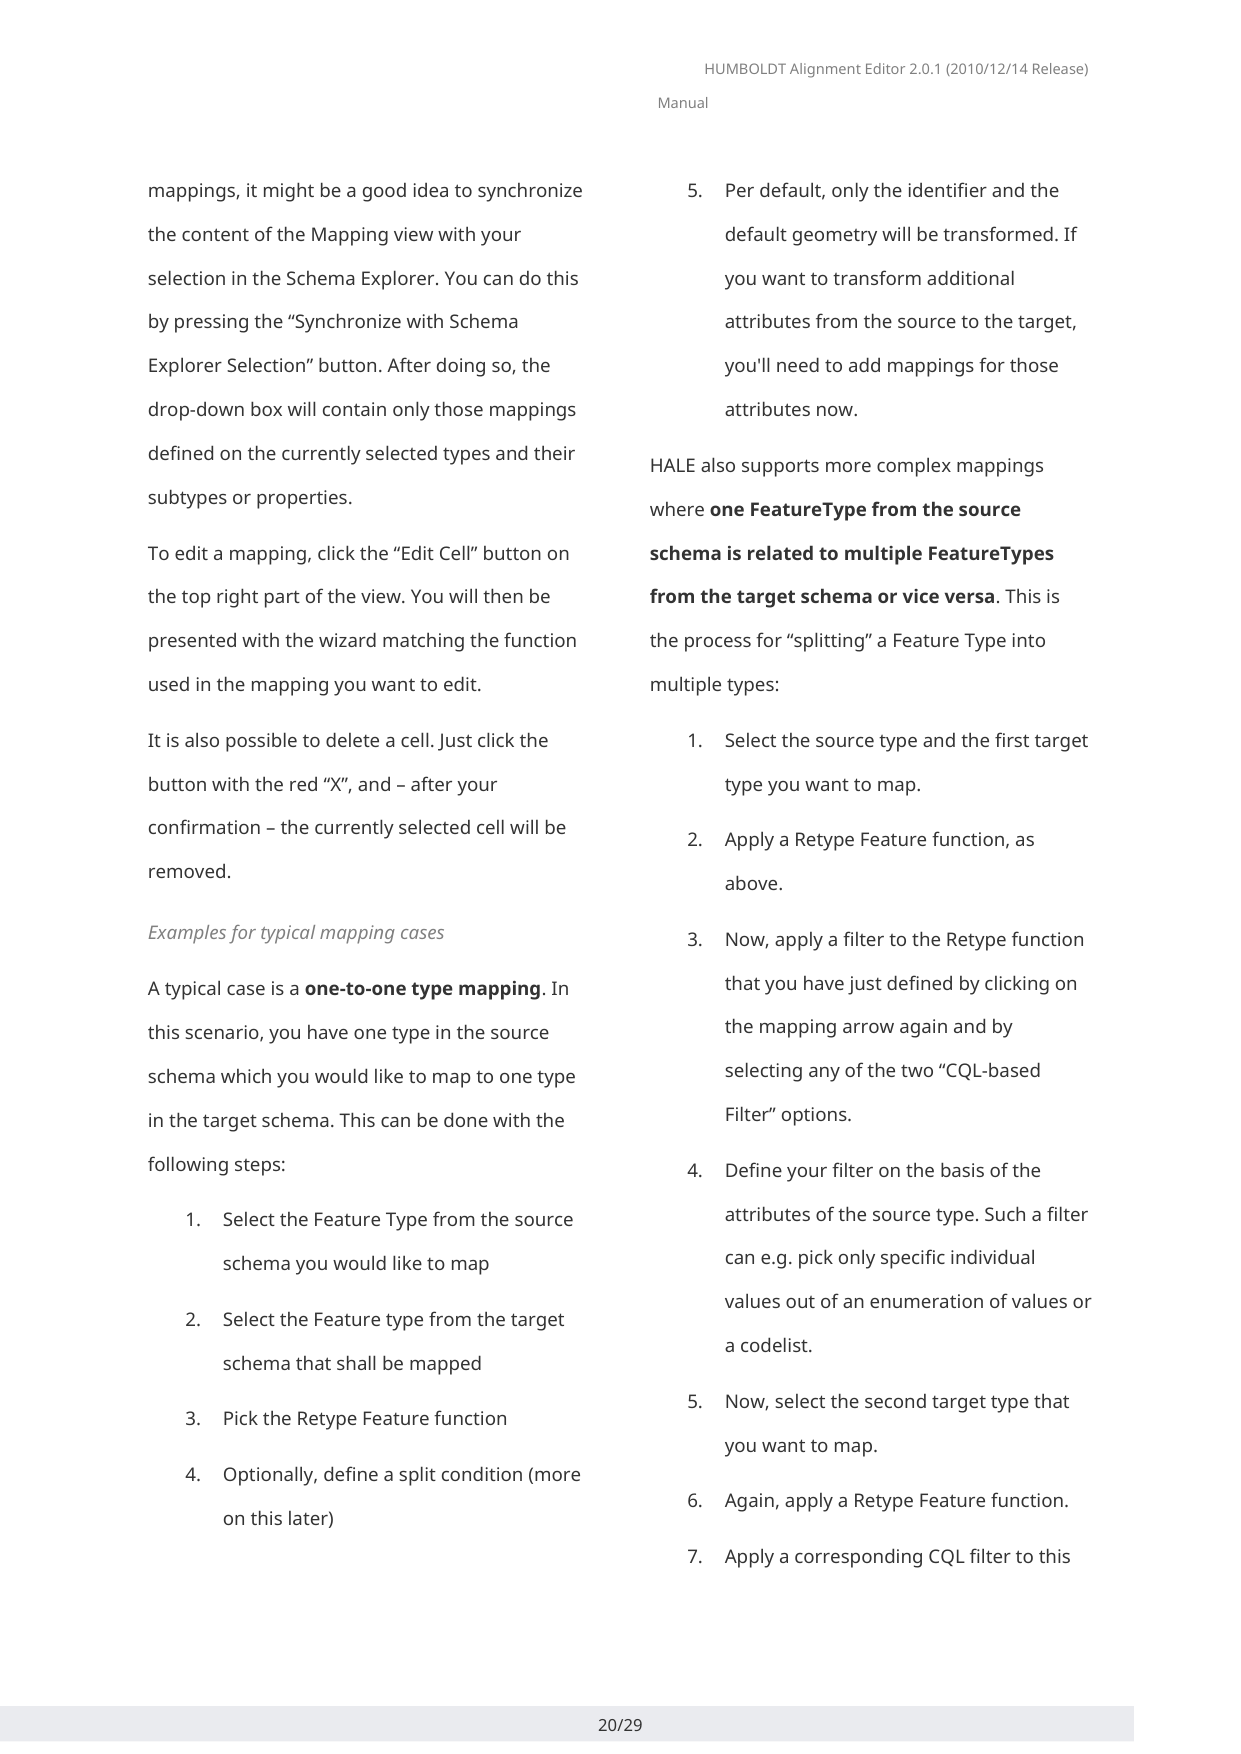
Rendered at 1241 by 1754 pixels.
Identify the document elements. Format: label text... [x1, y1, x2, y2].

list Select the Feature Type from the source schema you would like to map [185, 1206, 591, 1276]
list Again, apply a Retype Feature function. [687, 1487, 1092, 1513]
list Apply a corresponding CQL filter to this [687, 1543, 1092, 1569]
list Pick the Retype Feature function [185, 1405, 591, 1431]
list Select the source type and the first target type you want to map. [687, 727, 1092, 796]
subtitle Examples for typical mapping cases [148, 919, 591, 944]
list Now, apply a filter to the Retype function that you have just defined by clicking on the mapping arrow again and by selecting any of the two “CQL-based Filter” options. [687, 926, 1092, 1127]
list Define your filter on the basis of the attributes of the source type. Such a filter can e.g. pick only specific individual values out of an enumeration of values or a codelist. [687, 1157, 1092, 1358]
list Now, select the second target type that you want to map. [687, 1388, 1092, 1457]
text HALE also supports more complex mappings where one FeatureType from the source schema is related to multiple FeatureTypes from the target schema or vice versa. This is the process for “splitting” a Feature Type into multiple types: [649, 452, 1092, 697]
text A typical case is a one-to-one type mapping. In this scenario, you have one type in the source schema which you would like to map to one type in the target schema. This can be done with the following steps: [148, 975, 591, 1176]
text It is also possible to delete a cell. Just click the button with the red “X”, and – after your confirmation – the currently selected cell will be removed. [148, 727, 591, 884]
list Select the Feature type from the target schema that shall be mapped [185, 1306, 591, 1375]
list Per default, only the identifier and the default geometry will be transformed. If you want to transform additional attributes from the source to the target, you'll need to add mappings for those attributes now. [687, 177, 1092, 422]
text mappings, it might be a good idea to synchronize the content of the Mapping view with your selection in the Schema Explorer. You can do this by pressing the “Synchronize with Schema Explorer Selection” button. After doing so, the drop-down box will contain only those mappings defined on the currently selected types and their subtypes or properties. [148, 177, 591, 510]
text To edit a mapping, click the “Edit Cell” button on the top right part of the view. You will then be presented with the wizard matching the function used in the mapping you want to edit. [148, 540, 591, 697]
list Optionally, define a split condition (more on this later) [185, 1461, 591, 1530]
list Apply a Retype Feature function, as above. [687, 826, 1092, 896]
